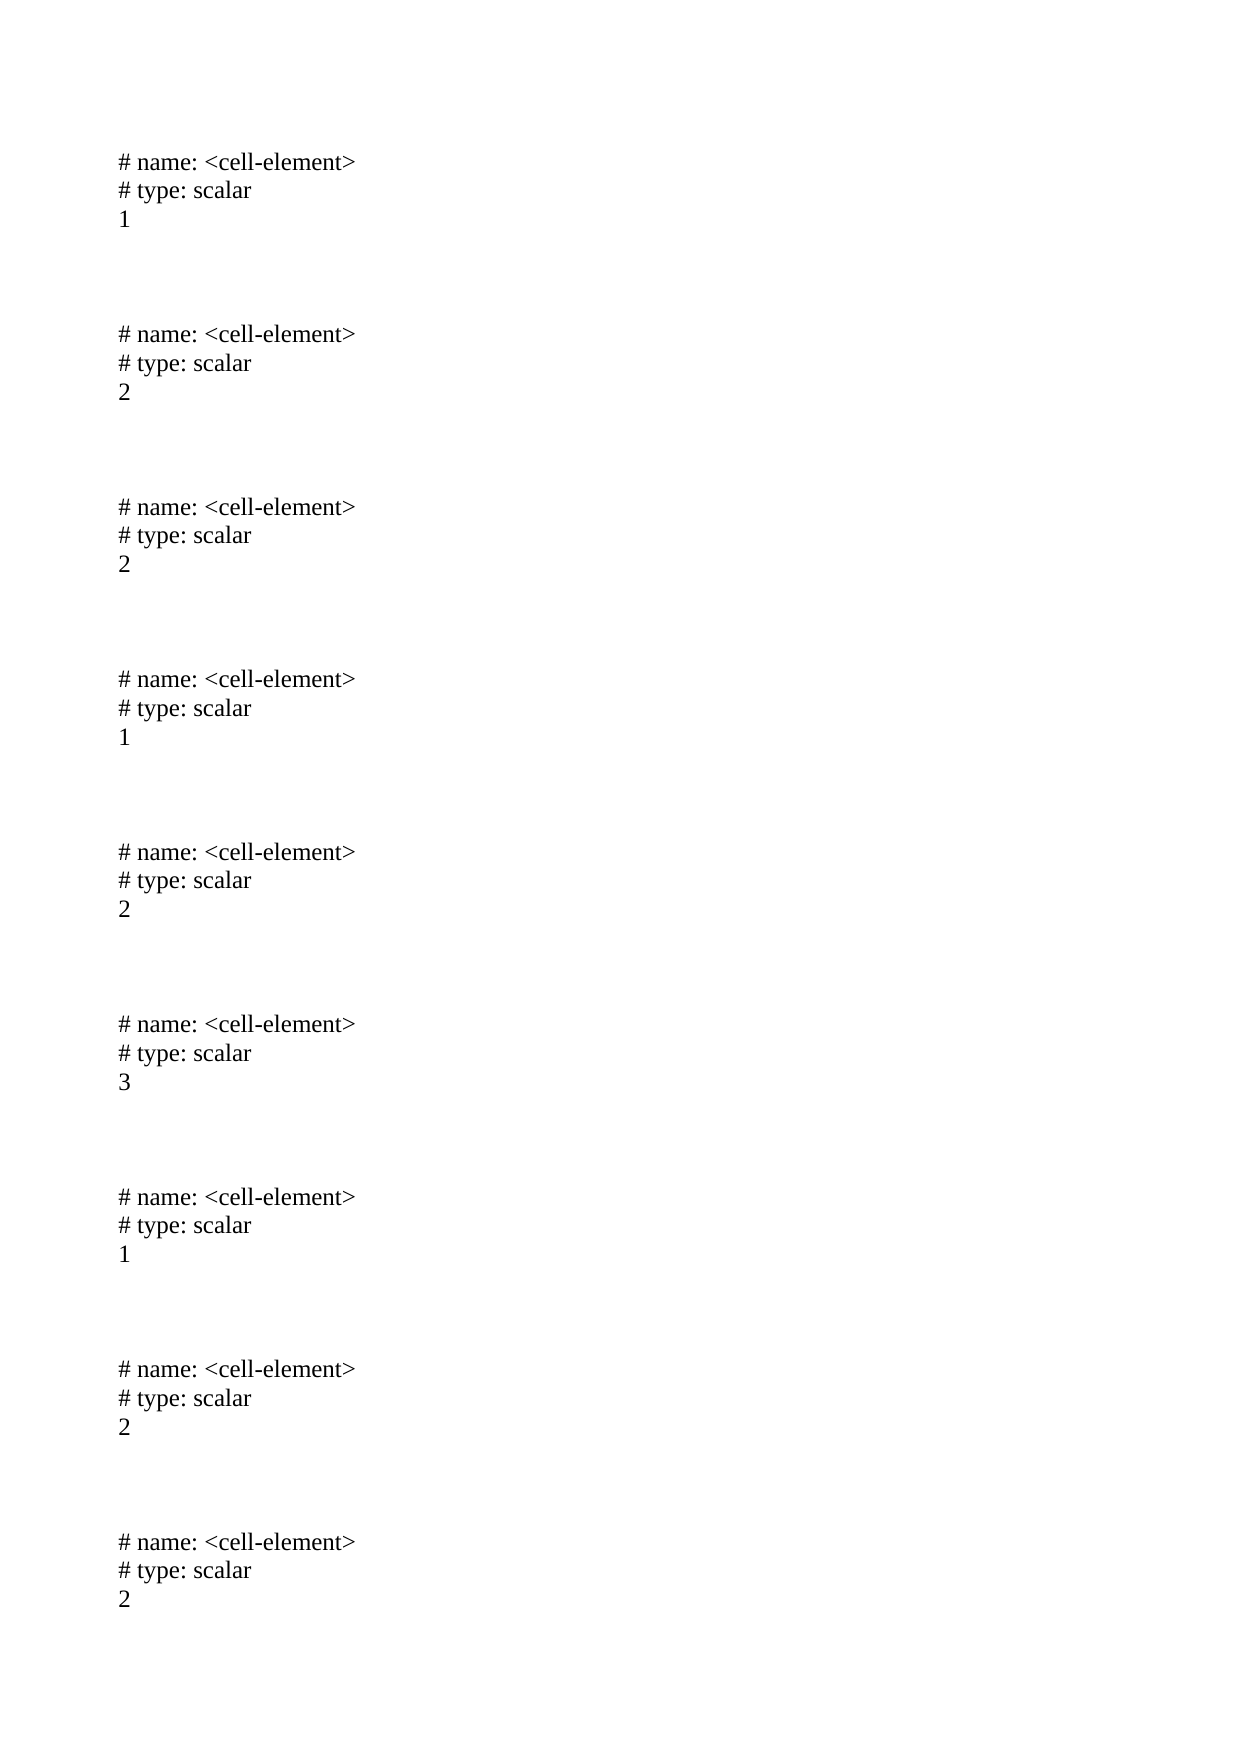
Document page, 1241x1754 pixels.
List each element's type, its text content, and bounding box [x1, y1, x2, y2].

text 1 [118, 204, 1122, 233]
text # name: <cell-element> [118, 1527, 1122, 1556]
text 1 [118, 1239, 1122, 1268]
text 2 [118, 1412, 1122, 1441]
text # name: <cell-element> [118, 837, 1122, 866]
text # name: <cell-element> [118, 664, 1122, 693]
text 2 [118, 549, 1122, 578]
text 1 [118, 722, 1122, 751]
text # type: scalar [118, 1383, 1122, 1412]
text 3 [118, 1067, 1122, 1096]
text # type: scalar [118, 693, 1122, 722]
text # type: scalar [118, 1038, 1122, 1067]
text # name: <cell-element> [118, 1009, 1122, 1038]
text # name: <cell-element> [118, 1354, 1122, 1383]
text 2 [118, 377, 1122, 406]
text # type: scalar [118, 521, 1122, 549]
text # type: scalar [118, 866, 1122, 894]
text # type: scalar [118, 348, 1122, 377]
text # name: <cell-element> [118, 492, 1122, 521]
text # type: scalar [118, 176, 1122, 204]
text 2 [118, 894, 1122, 923]
text # name: <cell-element> [118, 319, 1122, 348]
text # type: scalar [118, 1211, 1122, 1239]
text # type: scalar [118, 1556, 1122, 1584]
text # name: <cell-element> [118, 1182, 1122, 1211]
text 2 [118, 1584, 1122, 1613]
text # name: <cell-element> [118, 147, 1122, 176]
